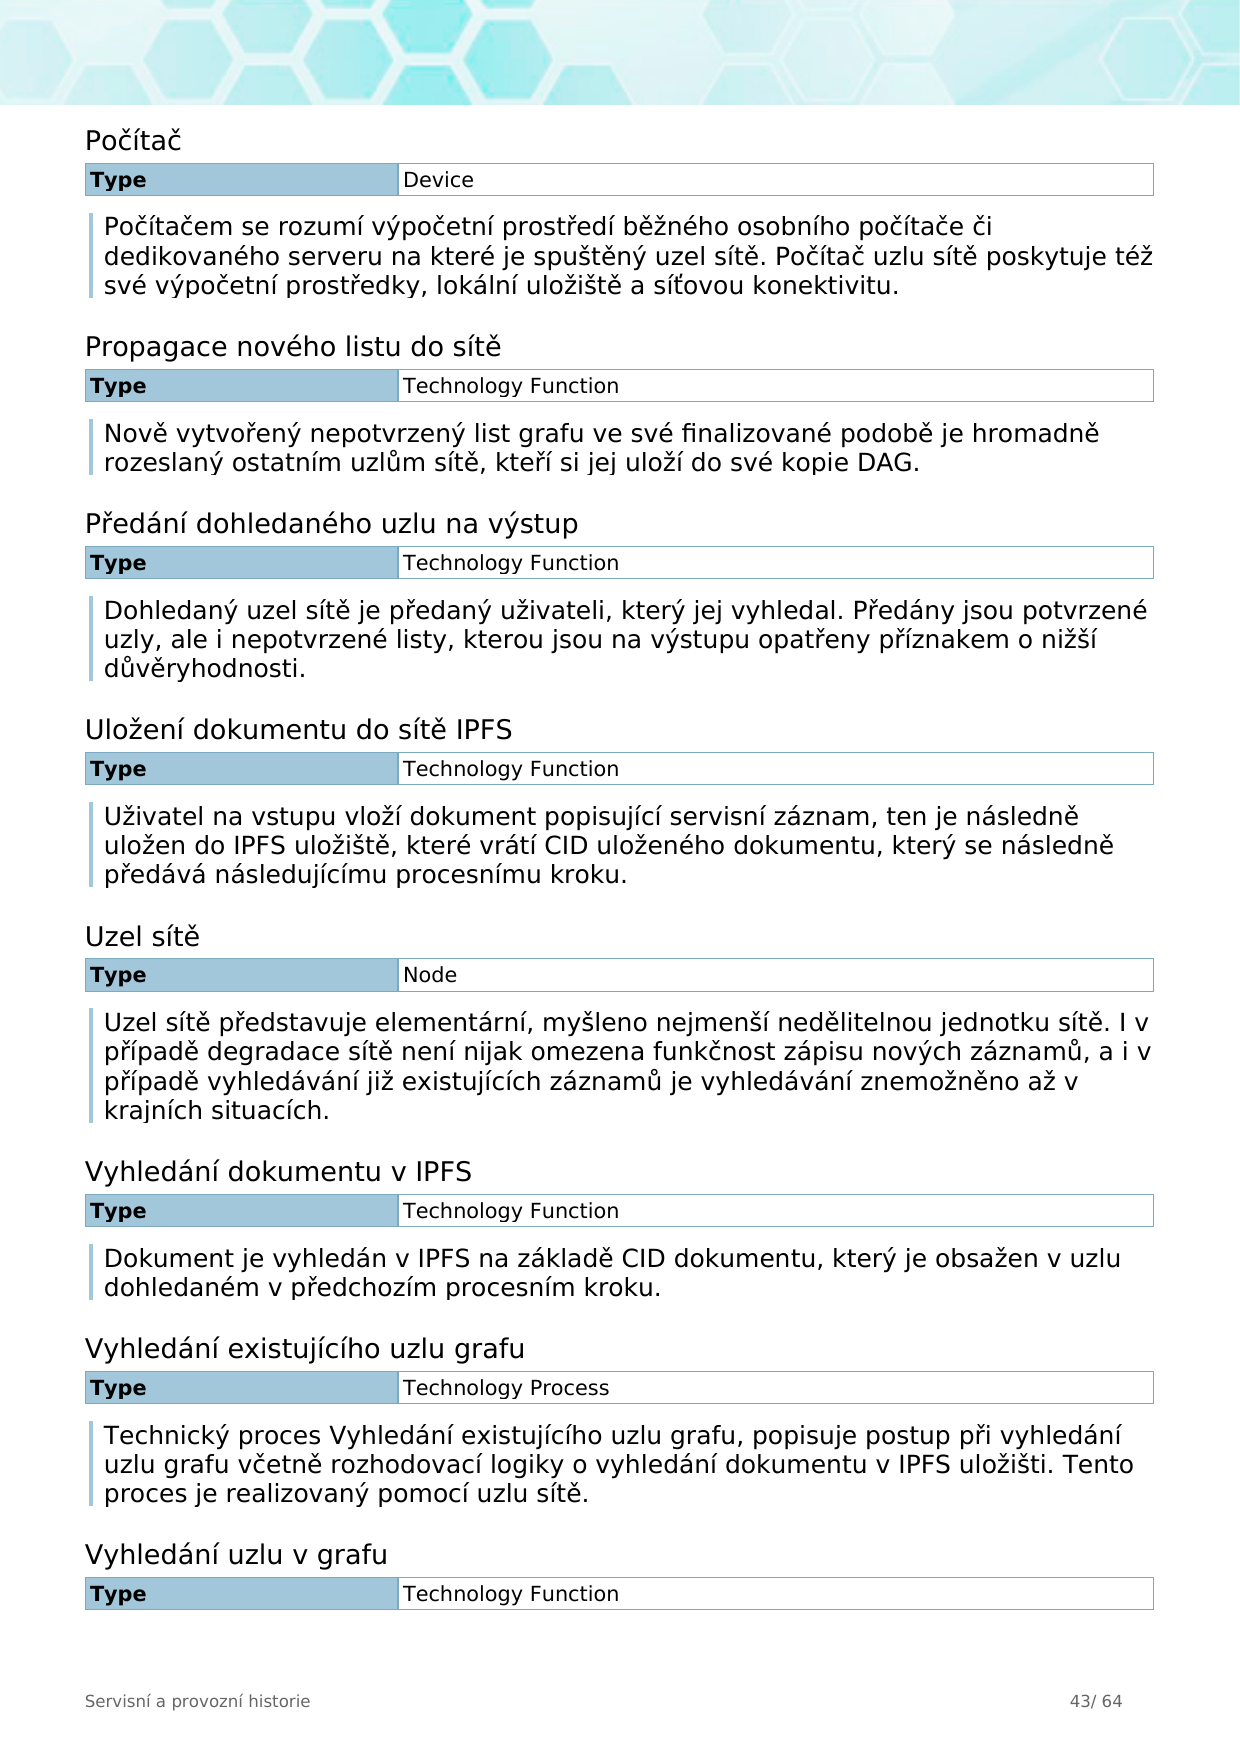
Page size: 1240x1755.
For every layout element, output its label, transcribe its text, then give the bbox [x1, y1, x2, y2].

table_cell [0, 546, 84, 579]
table_cell [1091, 1123, 1154, 1156]
table_cell [1091, 475, 1154, 508]
table_cell Type [86, 547, 397, 578]
table_cell [922, 1300, 1091, 1333]
table_cell [0, 402, 84, 419]
table_cell [0, 158, 84, 162]
table_cell [1155, 748, 1239, 752]
table_cell [398, 1573, 922, 1577]
table_cell [1155, 213, 1239, 298]
table_cell [1155, 715, 1239, 748]
table_cell [1155, 1367, 1239, 1371]
table_cell [0, 1300, 84, 1333]
table_cell [89, 1300, 398, 1333]
table_cell 43 [922, 1650, 1091, 1754]
table_cell [1091, 579, 1154, 596]
table_cell Dokument je vyhledán v IPFS na základě CID dokumentu, který je obsažen v uzlu dohledaném v předchozím procesním kroku. [93, 1244, 1154, 1300]
table_cell [922, 365, 1091, 369]
table_cell [922, 402, 1091, 419]
table_cell [89, 475, 398, 508]
table_cell [85, 402, 89, 419]
table_cell [1091, 1610, 1154, 1650]
table_cell [922, 542, 1091, 546]
table_cell Počítač [85, 125, 1154, 158]
table_cell [89, 748, 398, 752]
table_cell Servisní a provozní historie [85, 1650, 922, 1754]
table_cell [89, 1227, 398, 1244]
table_cell [1155, 1227, 1239, 1244]
table_cell [1155, 365, 1239, 369]
table_cell [922, 1573, 1091, 1577]
table_cell [1155, 1194, 1239, 1227]
table_cell [1155, 1123, 1239, 1156]
table_cell [922, 785, 1091, 802]
table_cell [85, 1123, 89, 1156]
table_cell [89, 542, 398, 546]
table_cell Type [86, 164, 397, 195]
table_cell Device [399, 164, 1153, 195]
table_cell [85, 196, 89, 212]
table_cell [0, 331, 84, 364]
table_cell [398, 298, 922, 331]
table_cell [922, 748, 1091, 752]
table_cell [398, 1367, 922, 1371]
table_cell [1155, 1404, 1239, 1421]
table_cell [398, 402, 922, 419]
table_cell [0, 1577, 84, 1610]
table_cell [1091, 785, 1154, 802]
table_cell [398, 105, 922, 125]
table_cell [85, 1404, 89, 1421]
table_cell [89, 579, 398, 596]
table_cell Node [399, 959, 1153, 991]
table_cell [1155, 369, 1239, 402]
table_cell Vyhledání dokumentu v IPFS [85, 1156, 1154, 1189]
table_cell [1155, 579, 1239, 596]
table_cell Technology Function [399, 370, 1153, 401]
table_cell [89, 1123, 398, 1156]
table_cell [398, 365, 922, 369]
table_cell [0, 105, 84, 125]
table_cell [1091, 105, 1154, 125]
table_cell [398, 196, 922, 212]
table_cell [922, 1190, 1091, 1194]
table_cell [1155, 163, 1239, 196]
table_cell [1091, 992, 1154, 1008]
table_cell [85, 419, 89, 475]
table_cell [1155, 298, 1239, 331]
table_cell [922, 579, 1091, 596]
table_cell [1155, 1008, 1239, 1123]
table_cell [398, 475, 922, 508]
table_cell Technology Function [399, 547, 1153, 578]
table_cell [89, 888, 398, 921]
table_cell [1155, 125, 1239, 158]
table_cell [0, 369, 84, 402]
table_cell [0, 365, 84, 369]
table_cell [89, 298, 398, 331]
table_cell [1155, 921, 1239, 954]
table_cell [85, 1244, 89, 1300]
table_cell [1155, 954, 1239, 958]
table_cell [1091, 681, 1154, 714]
table_cell [0, 475, 84, 508]
table_cell [922, 475, 1091, 508]
table_cell [0, 1540, 84, 1573]
table_cell [85, 681, 89, 714]
table_cell [0, 1190, 84, 1194]
table_cell [922, 1404, 1091, 1421]
table_cell [1155, 802, 1239, 887]
table_cell [1155, 419, 1239, 475]
table_cell Vyhledání uzlu v grafu [85, 1540, 1154, 1573]
table_cell [922, 105, 1091, 125]
table_cell [398, 748, 922, 752]
table_cell [398, 542, 922, 546]
table_cell [1155, 105, 1239, 125]
table_cell [1155, 681, 1239, 714]
table_cell [398, 1227, 922, 1244]
table_cell [0, 715, 84, 748]
table_cell [0, 1227, 84, 1244]
table_cell [89, 681, 398, 714]
table_cell [1091, 1573, 1154, 1577]
table_cell [1155, 158, 1239, 162]
table_cell [1155, 1573, 1239, 1577]
table_cell [89, 1506, 398, 1539]
table_cell [85, 1008, 89, 1123]
table_cell [0, 163, 84, 196]
table_cell [398, 992, 922, 1008]
table_cell [89, 196, 398, 212]
table_cell [0, 785, 84, 802]
table_cell [1091, 954, 1154, 958]
table_cell [0, 921, 84, 954]
table_cell Propagace nového listu do sítě [85, 331, 1154, 364]
table_cell [1091, 158, 1154, 162]
table_cell [0, 752, 84, 785]
table_cell [0, 1506, 84, 1539]
table_cell [922, 196, 1091, 212]
table_cell [85, 785, 89, 802]
table_cell [1091, 298, 1154, 331]
table_cell [0, 508, 84, 542]
table_cell [1155, 331, 1239, 364]
table_cell Type [86, 959, 397, 991]
table_cell [1155, 888, 1239, 921]
table_cell [398, 888, 922, 921]
table_cell [1155, 1300, 1239, 1333]
table_cell Uložení dokumentu do sítě IPFS [85, 715, 1154, 748]
table_cell [1091, 402, 1154, 419]
table_cell [0, 596, 84, 681]
table_cell [922, 1610, 1091, 1650]
table_cell [398, 1123, 922, 1156]
table_cell Uživatel na vstupu vloží dokument popisující servisní záznam, ten je následně uložen do IPFS uložiště, které vrátí CID uloženého dokumentu, který se následně předává následujícímu procesnímu kroku. [93, 802, 1154, 887]
table_cell [922, 888, 1091, 921]
table_cell [89, 1190, 398, 1194]
table_cell [0, 681, 84, 714]
table_cell [89, 365, 398, 369]
table_cell [1155, 508, 1239, 542]
table_cell [398, 1610, 922, 1650]
table_cell [1091, 1190, 1154, 1194]
table_cell [398, 1404, 922, 1421]
table_cell [0, 1610, 84, 1650]
table_cell [1155, 1371, 1239, 1404]
table_cell [1155, 542, 1239, 546]
table_cell [1091, 542, 1154, 546]
table_cell Uzel sítě představuje elementární, myšleno nejmenší nedělitelnou jednotku sítě. I v případě degradace sítě není nijak omezena funkčnost zápisu nových záznamů, a i v případě vyhledávání již existujících záznamů je vyhledávání znemožněno až v krajních situacích. [93, 1008, 1154, 1123]
table_cell Type [86, 1372, 397, 1403]
table_cell [0, 298, 84, 331]
table_cell [1091, 748, 1154, 752]
table_cell Technology Function [399, 1195, 1153, 1226]
table_cell [0, 196, 84, 212]
table_cell [0, 954, 84, 958]
table_cell [85, 1421, 89, 1506]
table_cell [398, 681, 922, 714]
table_cell [1091, 888, 1154, 921]
table_cell Type [86, 753, 397, 784]
table_cell [1091, 365, 1154, 369]
table_cell Technology Function [399, 1578, 1153, 1609]
table_cell [398, 158, 922, 162]
table_cell [0, 419, 84, 475]
table_cell [1091, 1404, 1154, 1421]
table_cell [1091, 1227, 1154, 1244]
table_cell [1155, 1577, 1239, 1610]
table_cell [89, 1404, 398, 1421]
table_cell [89, 402, 398, 419]
table_cell [85, 802, 89, 887]
table_cell [0, 888, 84, 921]
table_cell [0, 1008, 84, 1123]
table_cell [398, 1300, 922, 1333]
table_cell [922, 1367, 1091, 1371]
table_cell [1155, 958, 1239, 992]
table_cell [1155, 1506, 1239, 1539]
table_cell [922, 1227, 1091, 1244]
table_cell [89, 785, 398, 802]
table_cell [85, 992, 89, 1008]
table_cell [922, 681, 1091, 714]
table_cell [89, 105, 398, 125]
table_cell [0, 1333, 84, 1367]
table_cell [1155, 1190, 1239, 1194]
table_cell [85, 105, 89, 125]
table_cell [1155, 752, 1239, 785]
table_cell [1155, 1610, 1239, 1650]
table_cell [1091, 1506, 1154, 1539]
table_cell Dohledaný uzel sítě je předaný uživateli, který jej vyhledal. Předány jsou potvrzené uzly, ale i nepotvrzené listy, kterou jsou na výstupu opatřeny příznakem o nižší důvěryhodnosti. [93, 596, 1154, 681]
table_cell [85, 213, 89, 298]
table_cell Technology Function [399, 753, 1153, 784]
table_cell [1155, 475, 1239, 508]
table_cell [89, 1573, 398, 1577]
table_cell Technology Process [399, 1372, 1153, 1403]
table_cell [0, 748, 84, 752]
table_cell [1155, 1244, 1239, 1300]
table_cell [922, 1506, 1091, 1539]
table_cell [0, 125, 84, 158]
table_cell [89, 992, 398, 1008]
table_cell [1091, 196, 1154, 212]
table_cell [85, 596, 89, 681]
table_cell [922, 954, 1091, 958]
table_cell [922, 298, 1091, 331]
table_cell [0, 213, 84, 298]
table_cell Type [86, 1578, 397, 1609]
table_cell [1155, 1650, 1239, 1754]
table_cell [0, 579, 84, 596]
table_cell [1155, 1540, 1239, 1573]
table_cell [1155, 785, 1239, 802]
table_cell [1155, 596, 1239, 681]
table_cell [89, 158, 398, 162]
table_cell [1155, 546, 1239, 579]
table_cell [1155, 1333, 1239, 1367]
table_cell [398, 579, 922, 596]
table_cell Počítačem se rozumí výpočetní prostředí běžného osobního počítače či dedikovaného serveru na které je spuštěný uzel sítě. Počítač uzlu sítě poskytuje též své výpočetní prostředky, lokální uložiště a síťovou konektivitu. [93, 213, 1154, 298]
table_cell [85, 475, 89, 508]
table_cell Type [86, 1195, 397, 1226]
table_cell [1155, 992, 1239, 1008]
table_cell [922, 992, 1091, 1008]
table_cell [0, 1156, 84, 1189]
table_cell [85, 1300, 89, 1333]
table_cell [85, 1227, 89, 1244]
table_cell [0, 1244, 84, 1300]
table_cell [398, 954, 922, 958]
table_cell [922, 158, 1091, 162]
table_cell [0, 1123, 84, 1156]
table_cell [0, 958, 84, 992]
table_cell [89, 1367, 398, 1371]
table_cell / 64 [1091, 1650, 1154, 1754]
table_cell [0, 1367, 84, 1371]
table_cell [1155, 1156, 1239, 1189]
table_cell [1155, 402, 1239, 419]
table_cell [398, 1190, 922, 1194]
table_cell [0, 1194, 84, 1227]
table_cell [398, 785, 922, 802]
table_cell [1091, 1367, 1154, 1371]
table_cell Type [86, 370, 397, 401]
table_cell [1155, 196, 1239, 212]
table_cell [1155, 1421, 1239, 1506]
table_cell [85, 888, 89, 921]
table_cell Nově vytvořený nepotvrzený list grafu ve své finalizované podobě je hromadně rozeslaný ostatním uzlům sítě, kteří si jej uloží do své kopie DAG. [93, 419, 1154, 475]
table_cell [922, 1123, 1091, 1156]
table_cell [0, 802, 84, 887]
table_cell [0, 1421, 84, 1506]
table_cell Předání dohledaného uzlu na výstup [85, 508, 1154, 542]
table_cell [0, 992, 84, 1008]
table_cell [0, 1404, 84, 1421]
table_cell [85, 579, 89, 596]
table_cell [0, 1573, 84, 1577]
table_cell [0, 542, 84, 546]
table_cell [89, 954, 398, 958]
table_cell [0, 1650, 84, 1754]
table_cell [85, 298, 89, 331]
table_cell [398, 1506, 922, 1539]
table_cell [85, 1506, 89, 1539]
table_cell [89, 1610, 398, 1650]
table_cell Technický proces Vyhledání existujícího uzlu grafu, popisuje postup při vyhledání uzlu grafu včetně rozhodovací logiky o vyhledání dokumentu v IPFS uložišti. Tento proces je realizovaný pomocí uzlu sítě. [93, 1421, 1154, 1506]
table_cell [0, 1371, 84, 1404]
table_cell [85, 1610, 89, 1650]
table_cell Vyhledání existujícího uzlu grafu [85, 1333, 1154, 1367]
table_cell [1091, 1300, 1154, 1333]
table_cell Uzel sítě [85, 921, 1154, 954]
